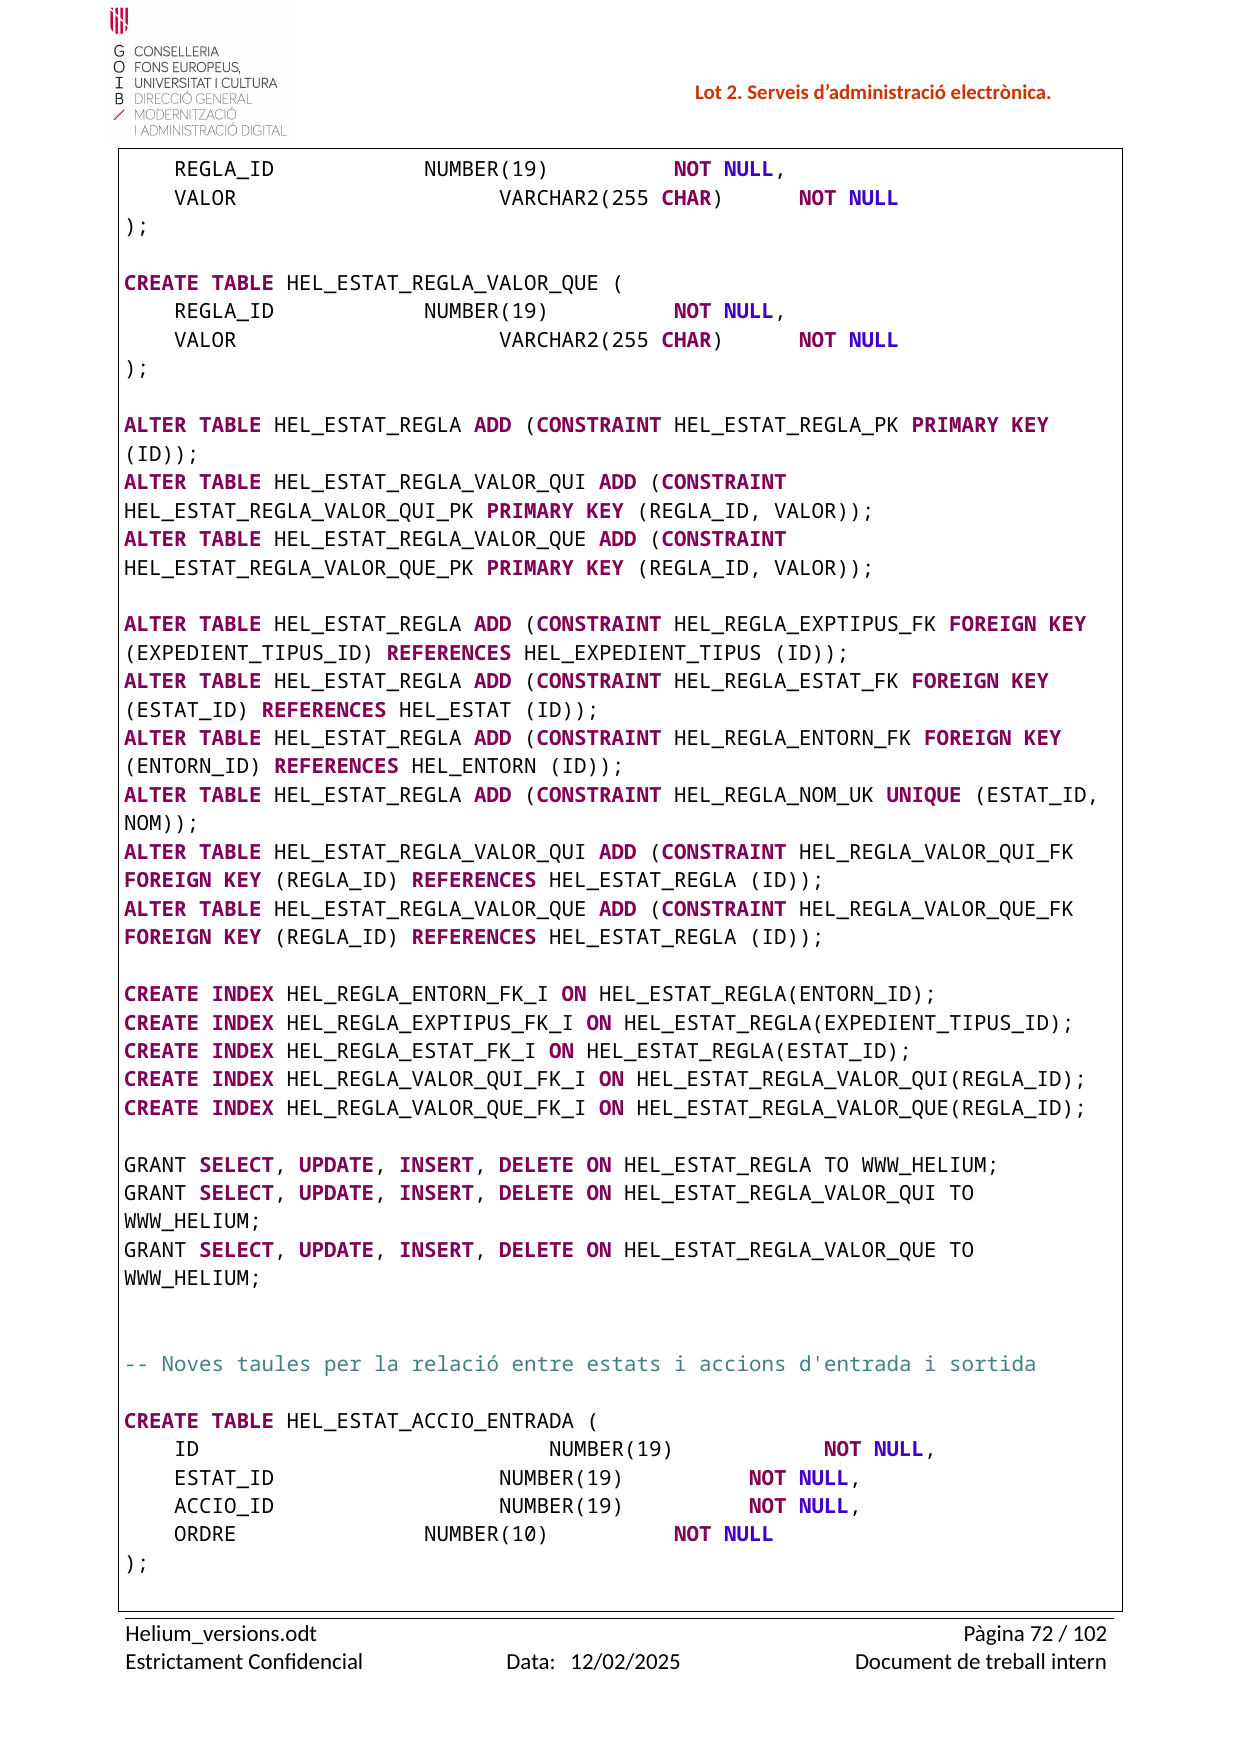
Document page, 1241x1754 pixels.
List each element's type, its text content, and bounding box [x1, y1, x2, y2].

table_header REGLA_ID NUMBER(19) NOT NULL, VALOR VARCHAR2(255 CHAR) NOT NULL ); CREATE TABLE HEL_ESTAT_REGLA_VALOR_QUE ( REGLA_ID NUMBER(19) NOT NULL, VALOR VARCHAR2(255 CHAR) NOT NULL ); ALTER TABLE HEL_ESTAT_REGLA ADD (CONSTRAINT HEL_ESTAT_REGLA_PK PRIMARY KEY (ID)); ALTER TABLE HEL_ESTAT_REGLA_VALOR_QUI ADD (CONSTRAINT HEL_ESTAT_REGLA_VALOR_QUI_PK PRIMARY KEY (REGLA_ID, VALOR)); ALTER TABLE HEL_ESTAT_REGLA_VALOR_QUE ADD (CONSTRAINT HEL_ESTAT_REGLA_VALOR_QUE_PK PRIMARY KEY (REGLA_ID, VALOR)); ALTER TABLE HEL_ESTAT_REGLA ADD (CONSTRAINT HEL_REGLA_EXPTIPUS_FK FOREIGN KEY (EXPEDIENT_TIPUS_ID) REFERENCES HEL_EXPEDIENT_TIPUS (ID)); ALTER TABLE HEL_ESTAT_REGLA ADD (CONSTRAINT HEL_REGLA_ESTAT_FK FOREIGN KEY (ESTAT_ID) REFERENCES HEL_ESTAT (ID)); ALTER TABLE HEL_ESTAT_REGLA ADD (CONSTRAINT HEL_REGLA_ENTORN_FK FOREIGN KEY (ENTORN_ID) REFERENCES HEL_ENTORN (ID)); ALTER TABLE HEL_ESTAT_REGLA ADD (CONSTRAINT HEL_REGLA_NOM_UK UNIQUE (ESTAT_ID, NOM)); ALTER TABLE HEL_ESTAT_REGLA_VALOR_QUI ADD (CONSTRAINT HEL_REGLA_VALOR_QUI_FK FOREIGN KEY (REGLA_ID) REFERENCES HEL_ESTAT_REGLA (ID)); ALTER TABLE HEL_ESTAT_REGLA_VALOR_QUE ADD (CONSTRAINT HEL_REGLA_VALOR_QUE_FK FOREIGN KEY (REGLA_ID) REFERENCES HEL_ESTAT_REGLA (ID)); CREATE INDEX HEL_REGLA_ENTORN_FK_I ON HEL_ESTAT_REGLA(ENTORN_ID); CREATE INDEX HEL_REGLA_EXPTIPUS_FK_I ON HEL_ESTAT_REGLA(EXPEDIENT_TIPUS_ID); CREATE INDEX HEL_REGLA_ESTAT_FK_I ON HEL_ESTAT_REGLA(ESTAT_ID); CREATE INDEX HEL_REGLA_VALOR_QUI_FK_I ON HEL_ESTAT_REGLA_VALOR_QUI(REGLA_ID); CREATE INDEX HEL_REGLA_VALOR_QUE_FK_I ON HEL_ESTAT_REGLA_VALOR_QUE(REGLA_ID); GRANT SELECT, UPDATE, INSERT, DELETE ON HEL_ESTAT_REGLA TO WWW_HELIUM; GRANT SELECT, UPDATE, INSERT, DELETE ON HEL_ESTAT_REGLA_VALOR_QUI TO WWW_HELIUM; GRANT SELECT, UPDATE, INSERT, DELETE ON HEL_ESTAT_REGLA_VALOR_QUE TO WWW_HELIUM; -- Noves taules per la relació entre estats i accions d'entrada i sortida CREATE TABLE HEL_ESTAT_ACCIO_ENTRADA ( ID NUMBER(19) NOT NULL, ESTAT_ID NUMBER(19) NOT NULL, ACCIO_ID NUMBER(19) NOT NULL, ORDRE NUMBER(10) NOT NULL ); [119, 149, 1122, 1611]
picture [100, 0, 297, 144]
